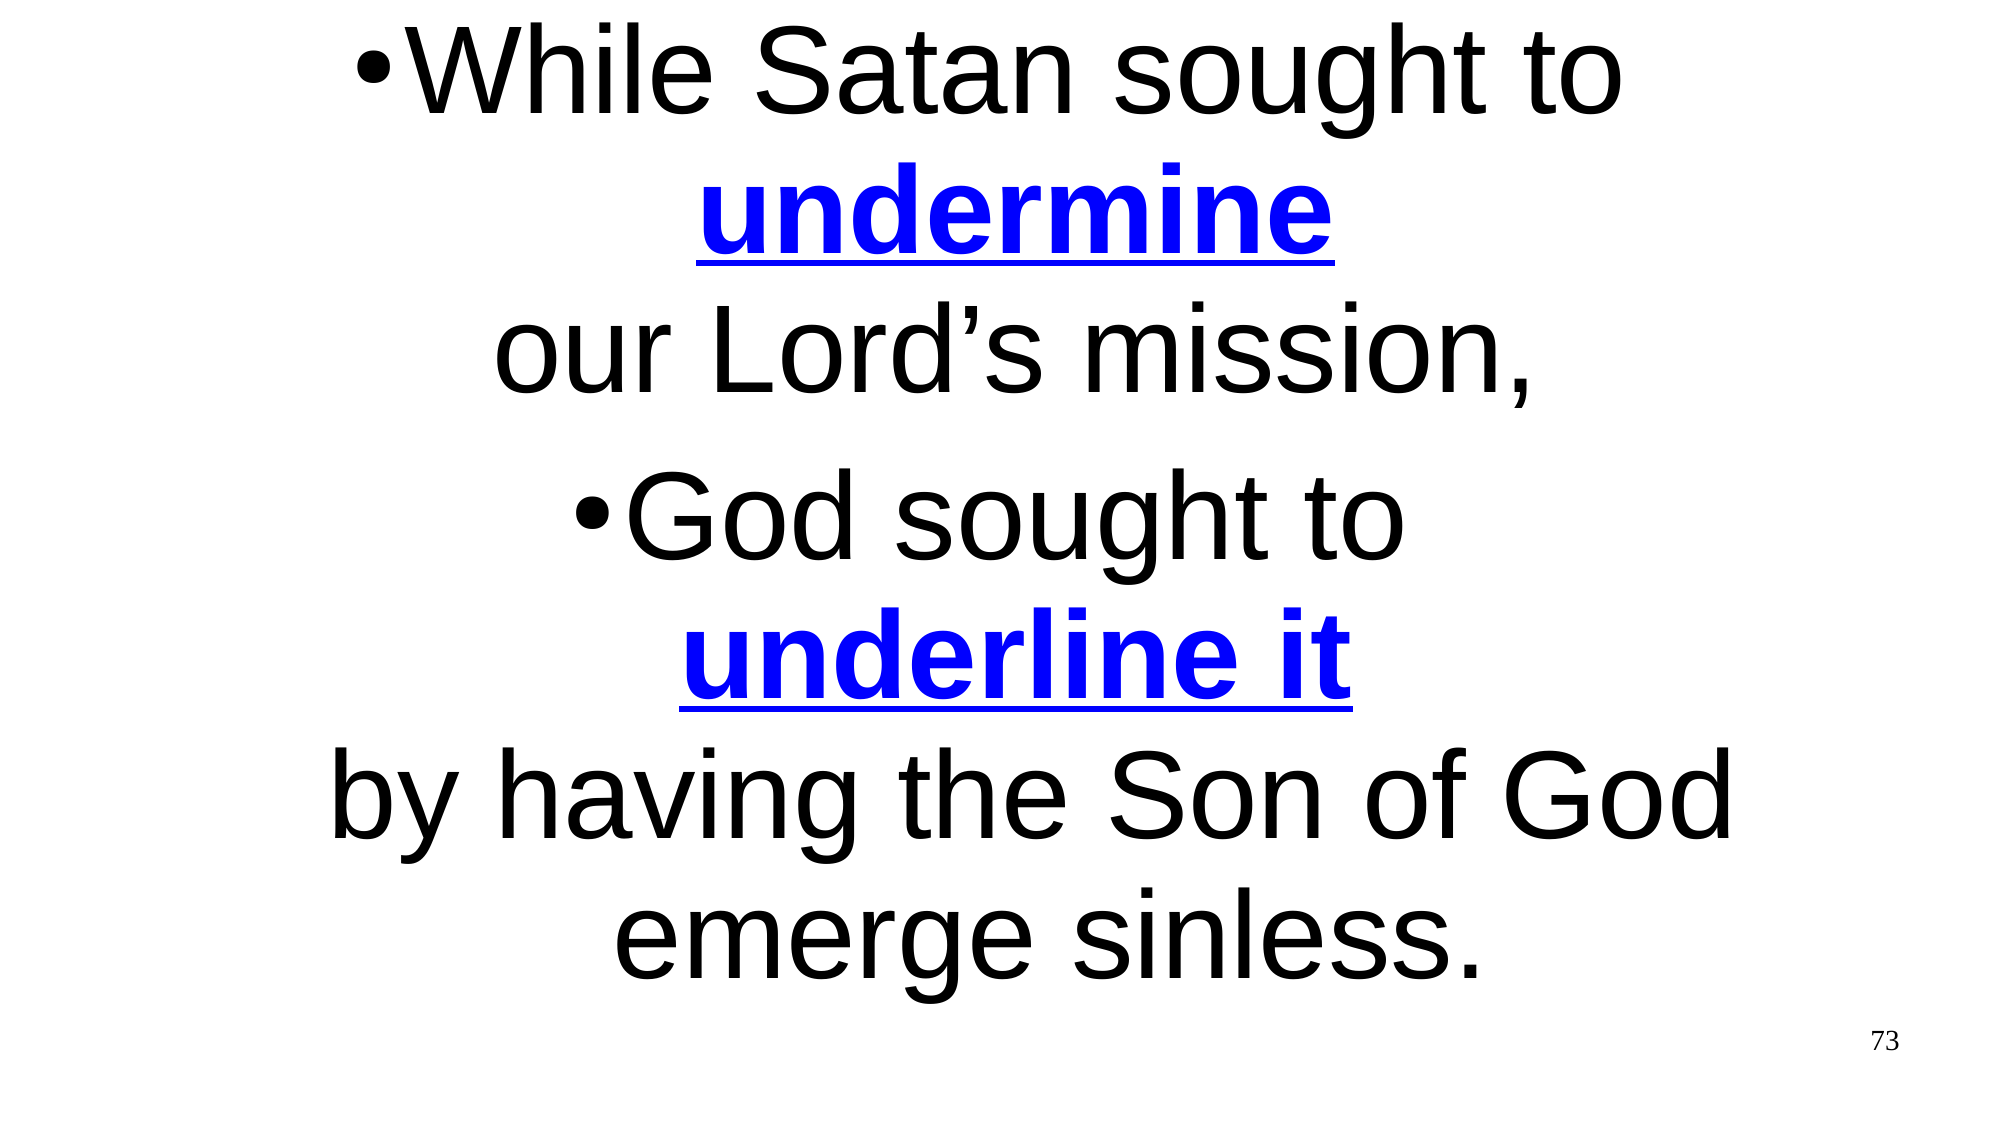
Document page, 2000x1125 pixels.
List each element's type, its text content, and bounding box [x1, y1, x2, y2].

list While Satan sought to undermine our Lord’s mission, God sought to underline it by having the Son of God emerge sinless. [0, 0, 1996, 1123]
